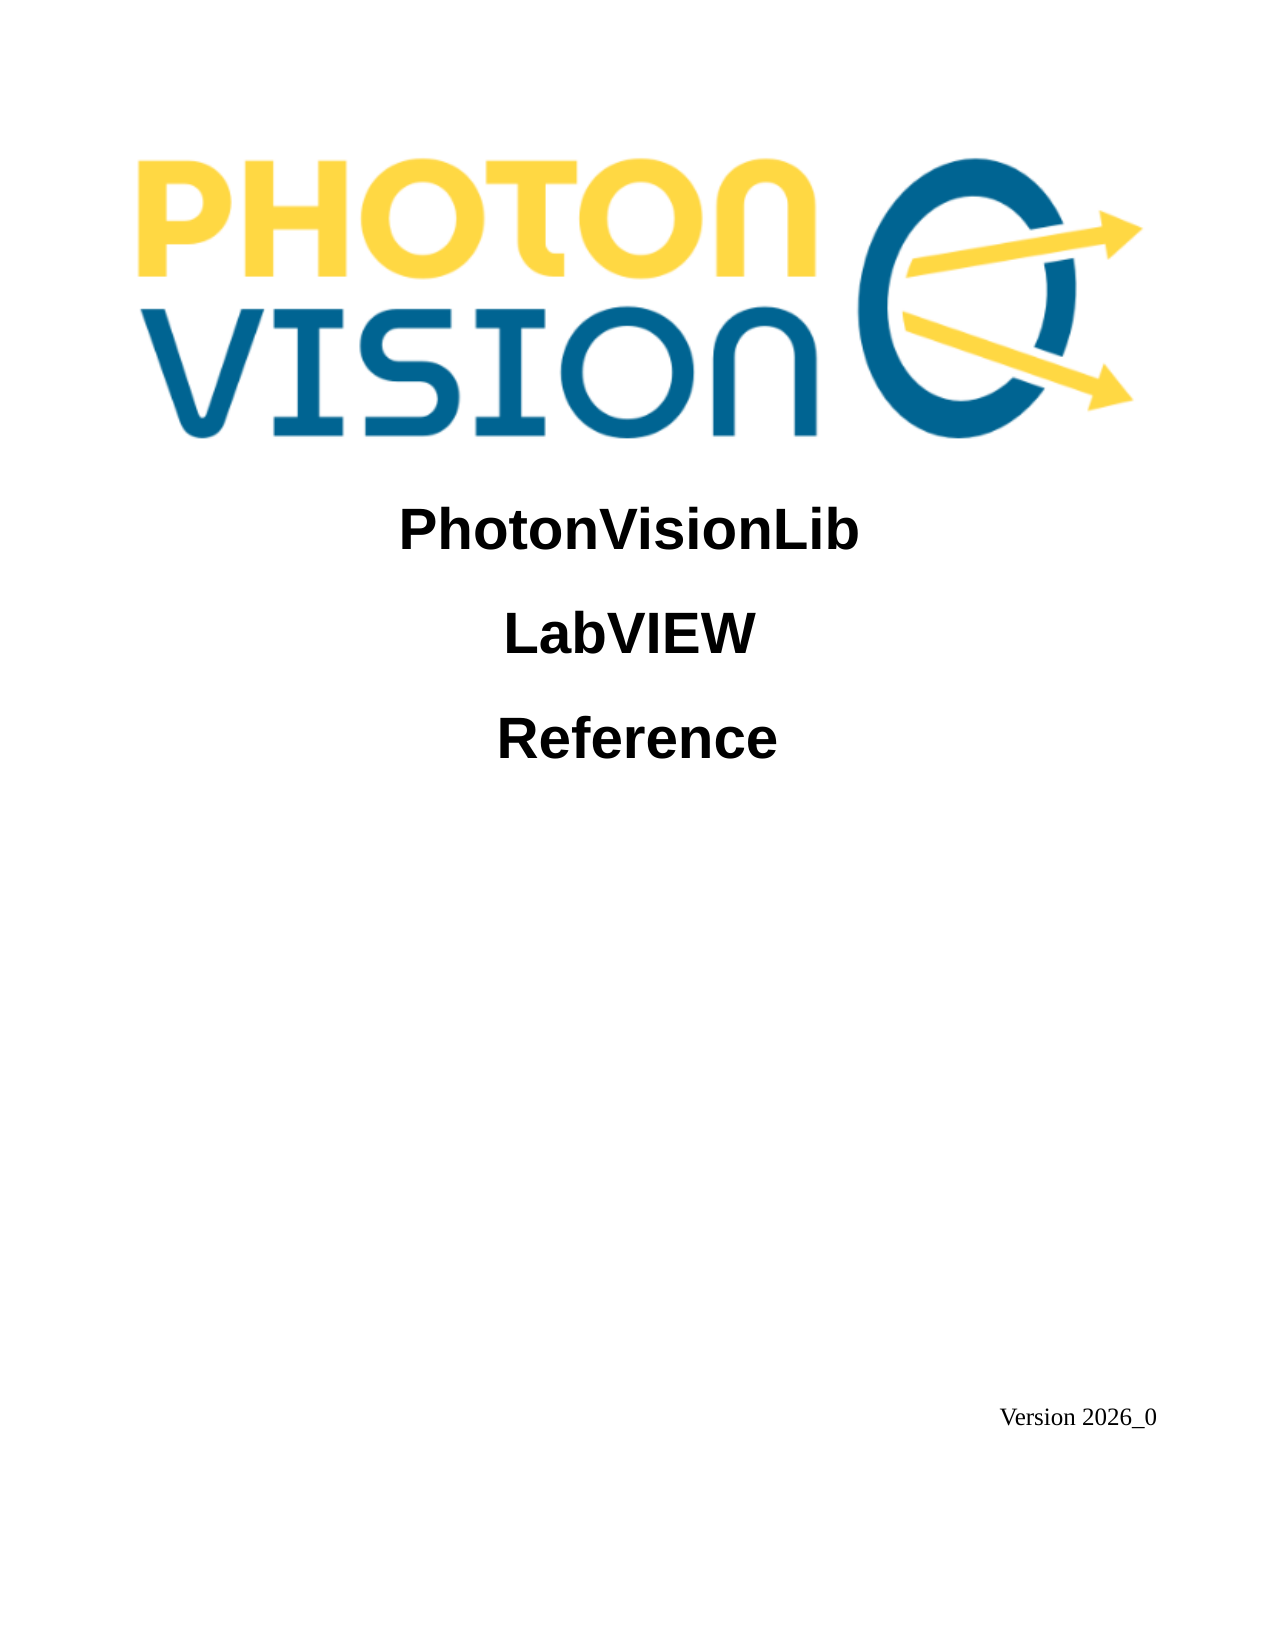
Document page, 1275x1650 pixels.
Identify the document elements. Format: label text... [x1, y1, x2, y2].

title Reference [118, 704, 1157, 771]
text Version 2026_0 [118, 1402, 1157, 1431]
picture [118, 143, 1157, 457]
title LabVIEW [118, 599, 1157, 666]
title PhotonVisionLib [118, 494, 1157, 562]
